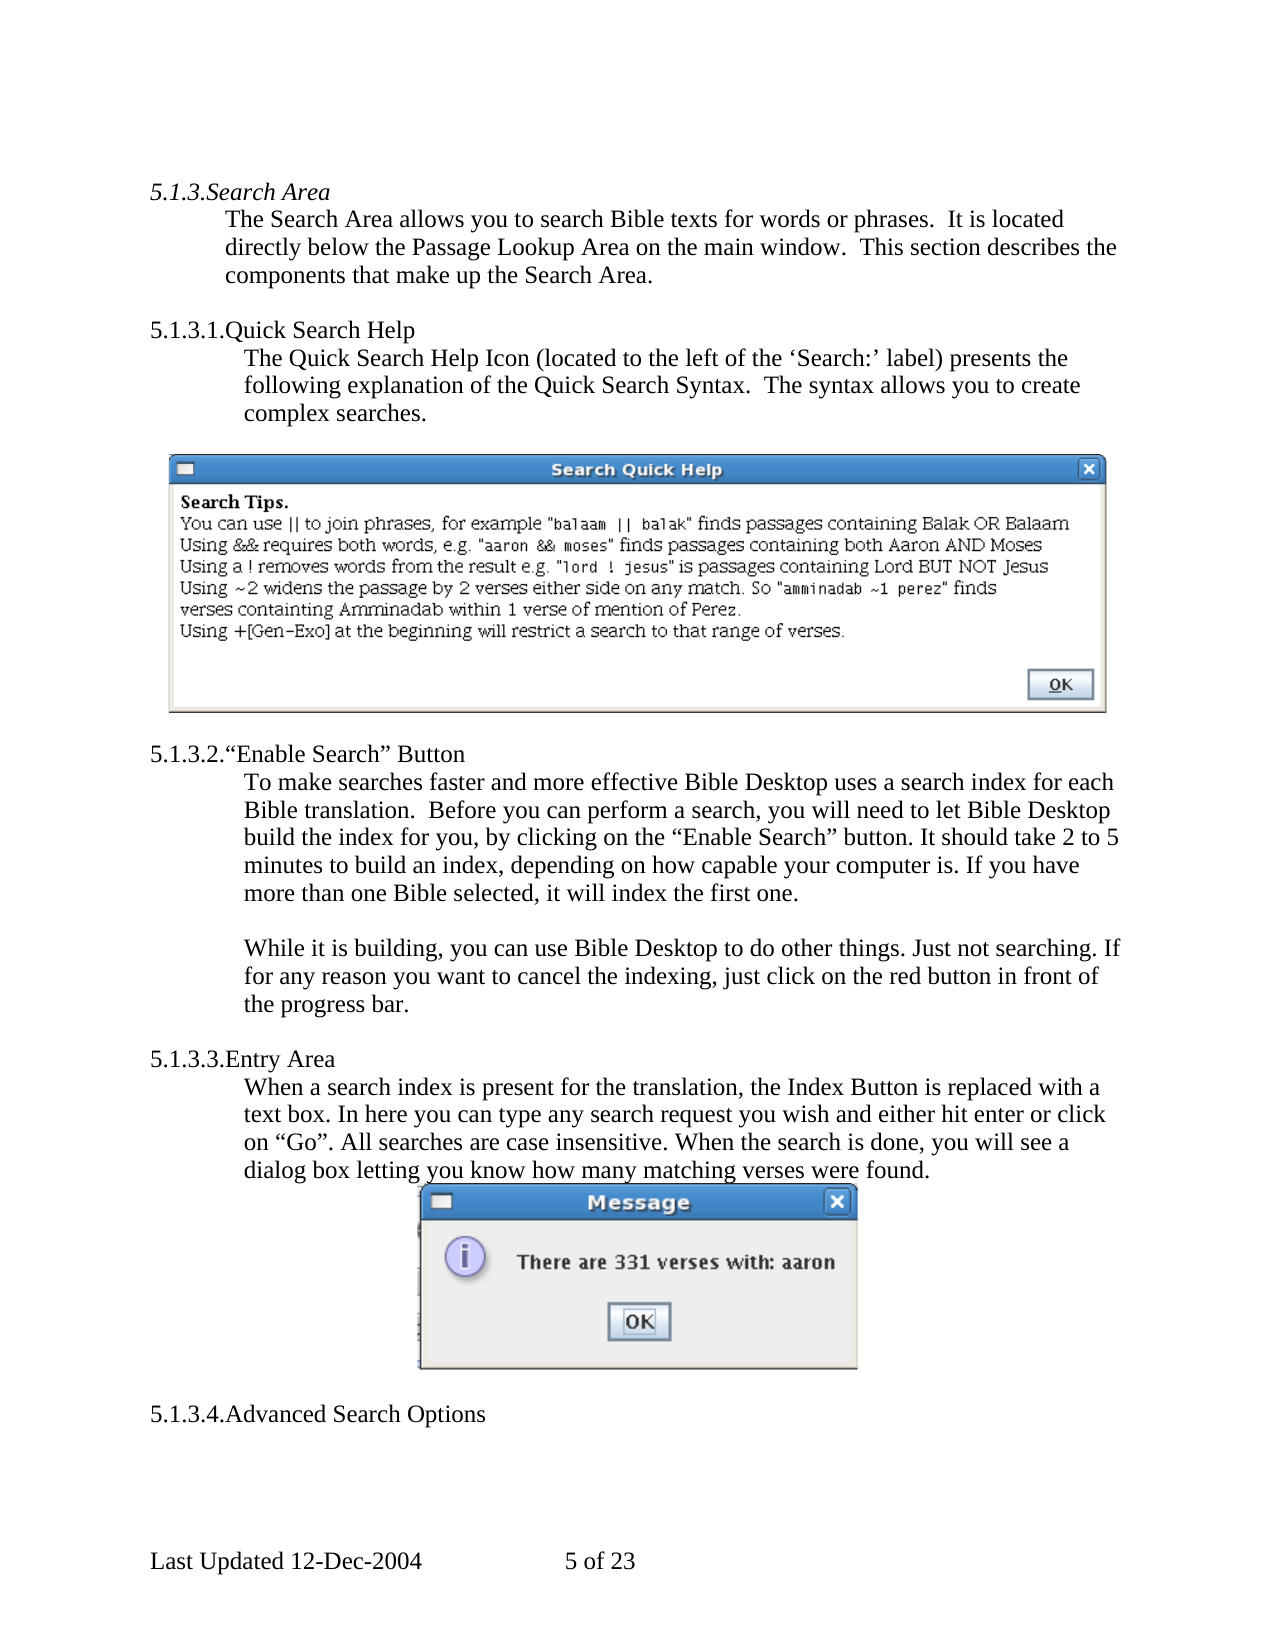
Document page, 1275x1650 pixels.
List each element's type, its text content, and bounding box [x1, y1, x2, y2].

list Advanced Search Options [150, 1401, 1125, 1428]
picture [168, 454, 1107, 713]
text When a search index is present for the translation, the Index Button is replaced with a text box. In here you can type any search request you wish and either hit enter or click on “Go”. All searches are case insensitive. When the search is done, you will see a dialog box letting you know how many matching verses were found. [244, 1073, 1125, 1184]
list Search Area [150, 178, 1125, 205]
text The Search Area allows you to search Bible texts for words or phrases. It is located directly below the Passage Lookup Area on the main window. This section describes the components that make up the Search Area. [225, 205, 1125, 288]
text To make searches faster and more effective Bible Desktop uses a search index for each Bible translation. Before you can perform a search, you will need to let Bible Desktop build the index for you, by clicking on the “Enable Search” button. It should take 2 to 5 minutes to build an index, depending on how capable your computer is. If you have more than one Bible selected, it will index the first one. [244, 768, 1125, 907]
text While it is building, you can use Bible Desktop to do other things. Just not searching. If for any reason you want to cancel the indexing, just click on the red button in front of the progress bar. [244, 934, 1125, 1017]
list “Enable Search” Button [150, 740, 1125, 768]
list Entry Area [150, 1045, 1125, 1073]
list Quick Search Help [150, 316, 1125, 344]
picture [417, 1183, 858, 1373]
text The Quick Search Help Icon (located to the left of the ‘Search:’ label) presents the following explanation of the Quick Search Syntax. The syntax allows you to create complex searches. [244, 344, 1125, 427]
